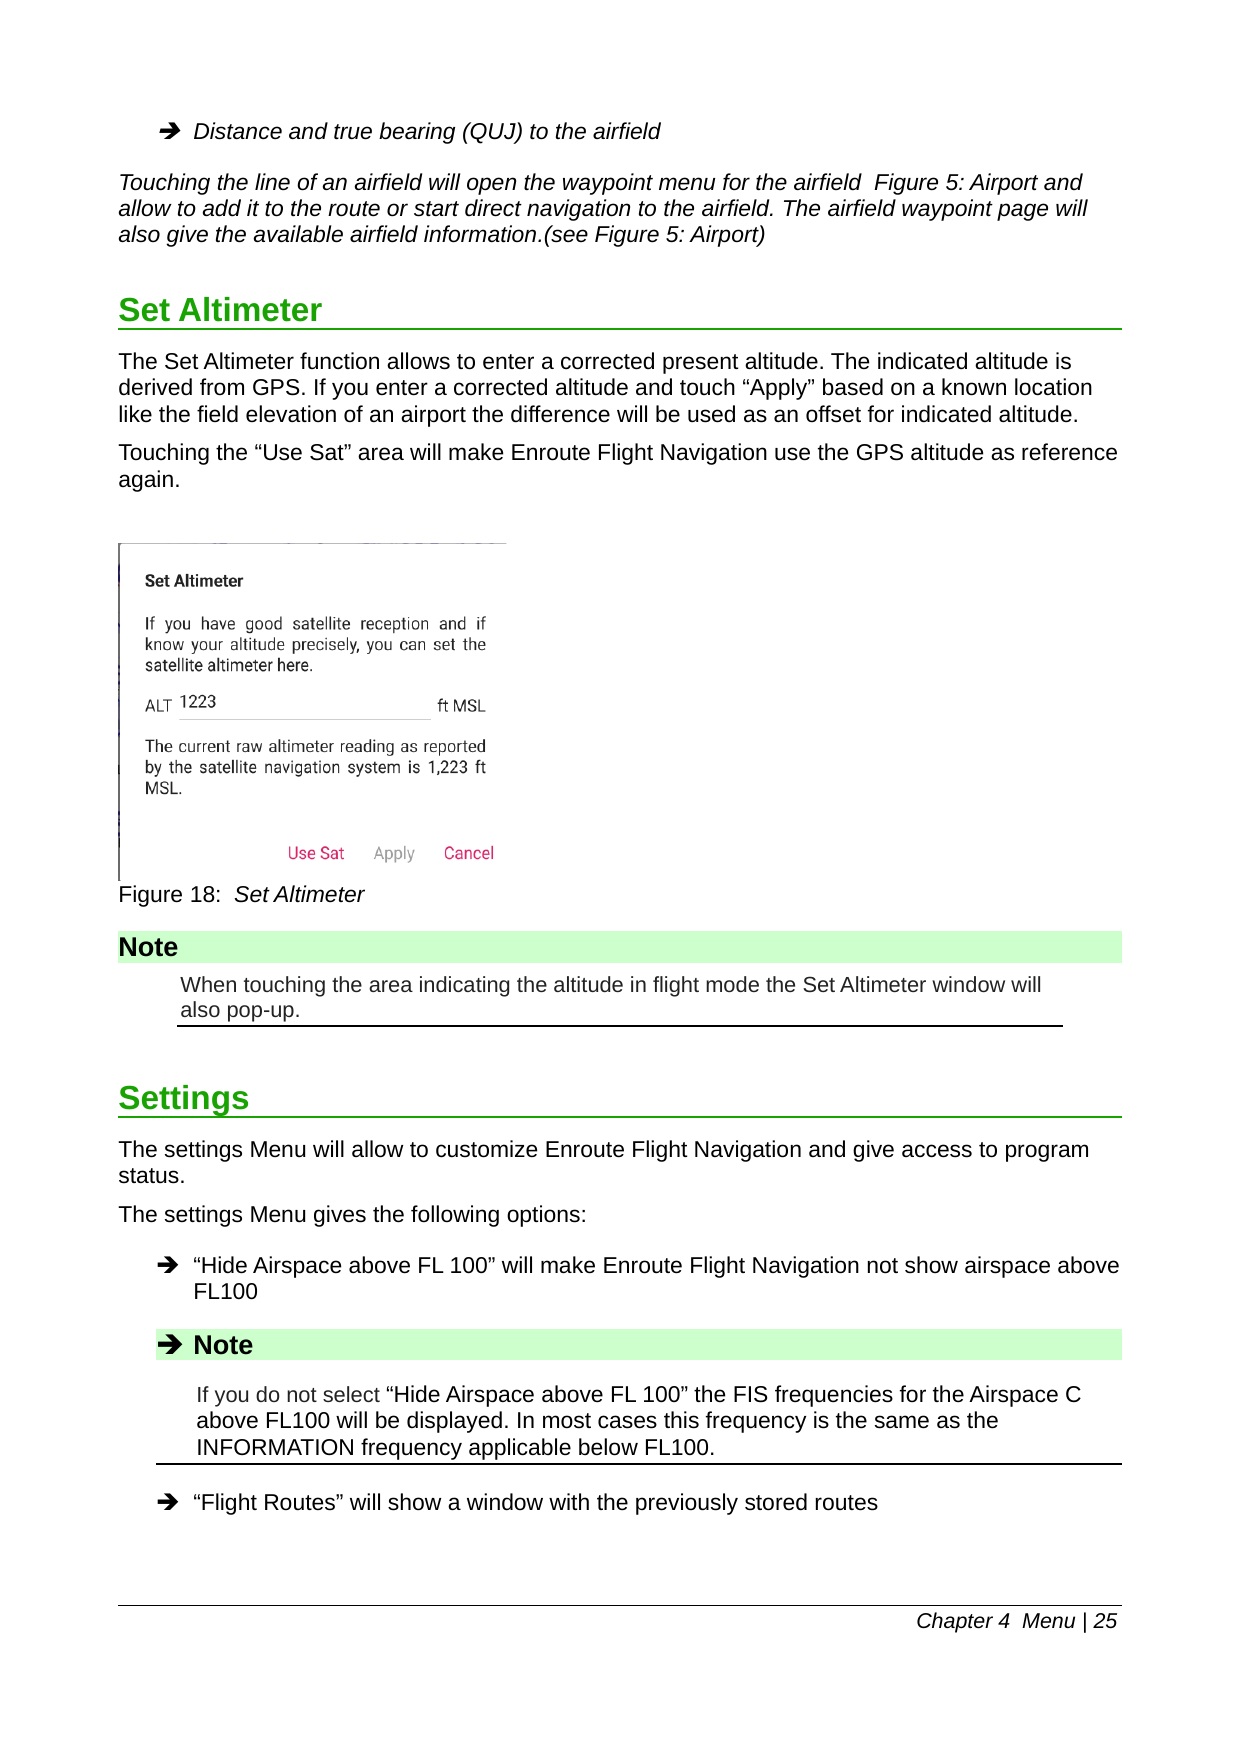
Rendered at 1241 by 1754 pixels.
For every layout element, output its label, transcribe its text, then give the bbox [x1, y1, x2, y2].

list If you do not select “Hide Airspace above FL 100” the FIS frequencies for the Airspace C above FL100 will be displayed. In most cases this frequency is the same as the INFORMATION frequency applicable below FL100. [156, 1378, 1122, 1463]
text Figure 18: Set Altimeter [118, 881, 1122, 907]
subtitle Set Altimeter [118, 289, 1122, 328]
subtitle The settings Menu gives the following options: [118, 1201, 1122, 1227]
subtitle The Set Altimeter function allows to enter a corrected present altitude. The indicated altitude is derived from GPS. If you enter a corrected altitude and touch “Apply” based on a known location like the field elevation of an airport the difference will be used as an offset for indicated altitude. [118, 348, 1122, 427]
subtitle Settings [118, 1078, 1122, 1116]
text Touching the line of an airfield will open the waypoint menu for the airfield Figure 5: Airport and allow to add it to the route or start direct navigation to the airfield. The airfield waypoint page will also give the available airfield information.(see Figure 5: Airport) [118, 169, 1122, 248]
subtitle Touching the “Use Sat” area will make Enroute Flight Navigation use the GPS altitude as reference again. [118, 439, 1122, 492]
list “Hide Airspace above FL 100” will make Enroute Flight Navigation not show airspace above FL100 [156, 1252, 1122, 1304]
picture [118, 543, 507, 881]
subtitle Note [156, 1329, 1122, 1360]
list Distance and true bearing (QUJ) to the airfield [156, 118, 1122, 144]
list “Flight Routes” will show a window with the previously stored routes [156, 1489, 1122, 1515]
subtitle The settings Menu will allow to customize Enroute Flight Navigation and give access to program status. [118, 1136, 1122, 1189]
subtitle Note [118, 931, 1122, 963]
text When touching the area indicating the altitude in flight mode the Set Altimeter window will also pop-up. [177, 969, 1063, 1025]
